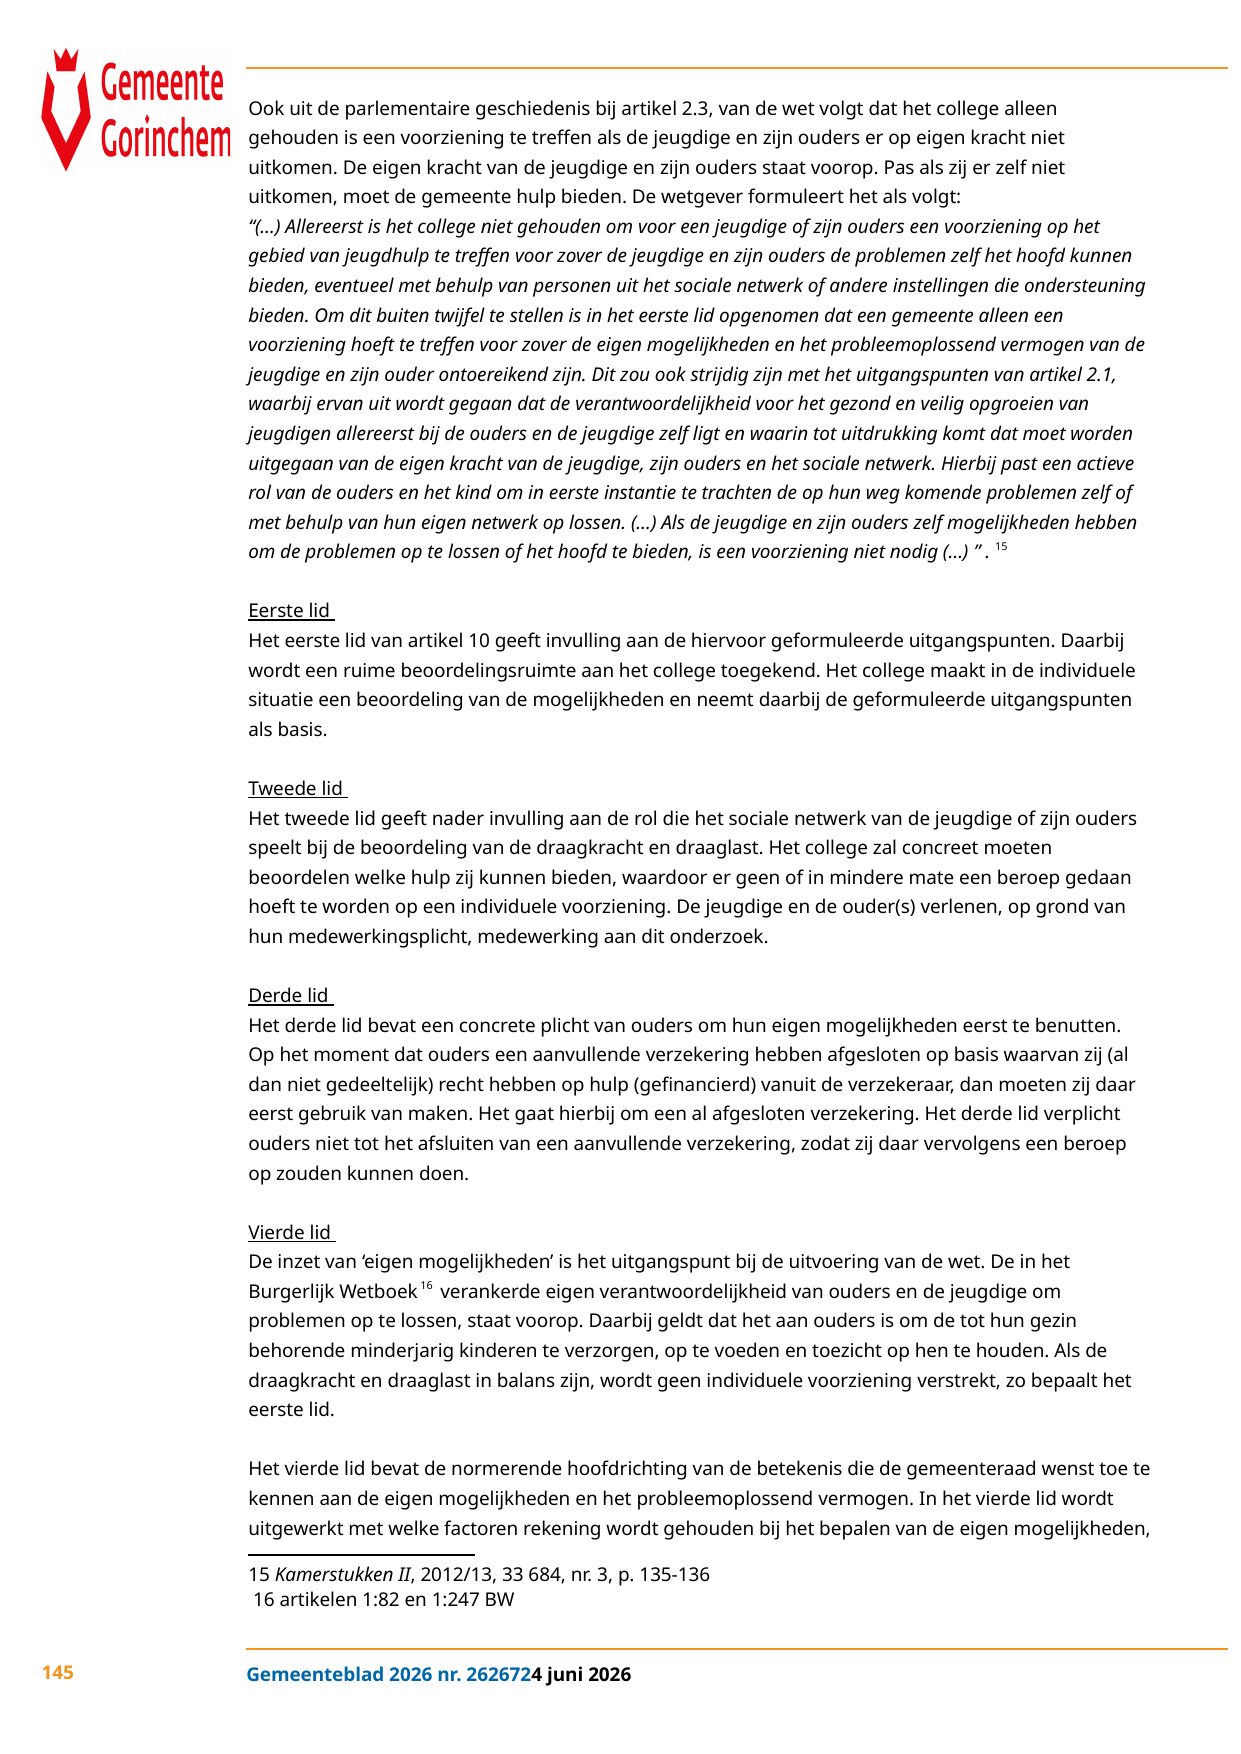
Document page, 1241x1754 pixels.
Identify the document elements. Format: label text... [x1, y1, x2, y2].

text Eerste lid [248, 598, 1152, 623]
picture [41, 47, 231, 172]
text “(…) Allereerst is het college niet gehouden om voor een jeugdige of zijn ouders een voorziening op het gebied van jeugdhulp te treffen voor zover de jeugdige en zijn ouders de problemen zelf het hoofd kunnen bieden, eventueel met behulp van personen uit het sociale netwerk of andere instellingen die ondersteuning bieden. Om dit buiten twijfel te stellen is in het eerste lid opgenomen dat een gemeente alleen een voorziening hoeft te treffen voor zover de eigen mogelijkheden en het probleemoplossend vermogen van de jeugdige en zijn ouder ontoereikend zijn. Dit zou ook strijdig zijn met het uitgangspunten van artikel 2.1, waarbij ervan uit wordt gegaan dat de verantwoordelijkheid voor het gezond en veilig opgroeien van jeugdigen allereerst bij de ouders en de jeugdige zelf ligt en waarin tot uitdrukking komt dat moet worden uitgegaan van de eigen kracht van de jeugdige, zijn ouders en het sociale netwerk. Hierbij past een actieve rol van de ouders en het kind om in eerste instantie te trachten de op hun weg komende problemen zelf of met behulp van hun eigen netwerk op lossen. (…) Als de jeugdige en zijn ouders zelf mogelijkheden hebben om de problemen op te lossen of het hoofd te bieden, is een voorziening niet nodig (…) ” . [248, 213, 1152, 564]
text Derde lid [248, 982, 1152, 1008]
text Het tweede lid geeft nader invulling aan de rol die het sociale netwerk van de jeugdige of zijn ouders speelt bij de beoordeling van de draagkracht en draaglast. Het college zal concreet moeten beoordelen welke hulp zij kunnen bieden, waardoor er geen of in mindere mate een beroep gedaan hoeft te worden op een individuele voorziening. De jeugdige en de ouder(s) verlenen, op grond van hun medewerkingsplicht, medewerking aan dit onderzoek. [248, 805, 1152, 949]
text Tweede lid [248, 775, 1152, 801]
text Vierde lid [248, 1219, 1152, 1245]
text Het eerste lid van artikel 10 geeft invulling aan de hiervoor geformuleerde uitgangspunten. Daarbij wordt een ruime beoordelingsruimte aan het college toegekend. Het college maakt in de individuele situatie een beoordeling van de mogelijkheden en neemt daarbij de geformuleerde uitgangspunten als basis. [248, 627, 1152, 742]
text De inzet van ‘eigen mogelijkheden’ is het uitgangspunt bij de uitvoering van de wet. De in het Burgerlijk Wetboek verankerde eigen verantwoordelijkheid van ouders en de jeugdige om problemen op te lossen, staat voorop. Daarbij geldt dat het aan ouders is om de tot hun gezin behorende minderjarig kinderen te verzorgen, op te voeden en toezicht op hen te houden. Als de draagkracht en draaglast in balans zijn, wordt geen individuele voorziening verstrekt, zo bepaalt het eerste lid. [248, 1248, 1152, 1422]
text artikelen 1:82 en 1:247 BW [248, 1586, 1152, 1612]
text Kamerstukken II, 2012/13, 33 684, nr. 3, p. 135-136 [248, 1561, 1152, 1586]
text Ook uit de parlementaire geschiedenis bij artikel 2.3, van de wet volgt dat het college alleen gehouden is een voorziening te treffen als de jeugdige en zijn ouders er op eigen kracht niet uitkomen. De eigen kracht van de jeugdige en zijn ouders staat voorop. Pas als zij er zelf niet uitkomen, moet de gemeente hulp bieden. De wetgever formuleert het als volgt: [248, 95, 1152, 209]
text Het vierde lid bevat de normerende hoofdrichting van de betekenis die de gemeenteraad wenst toe te kennen aan de eigen mogelijkheden en het probleemoplossend vermogen. In het vierde lid wordt uitgewerkt met welke factoren rekening wordt gehouden bij het bepalen van de eigen mogelijkheden, [248, 1456, 1152, 1541]
text Het derde lid bevat een concrete plicht van ouders om hun eigen mogelijkheden eerst te benutten. Op het moment dat ouders een aanvullende verzekering hebben afgesloten op basis waarvan zij (al dan niet gedeeltelijk) recht hebben op hulp (gefinancierd) vanuit de verzekeraar, dan moeten zij daar eerst gebruik van maken. Het gaat hierbij om een al afgesloten verzekering. Het derde lid verplicht ouders niet tot het afsluiten van een aanvullende verzekering, zodat zij daar vervolgens een beroep op zouden kunnen doen. [248, 1012, 1152, 1186]
